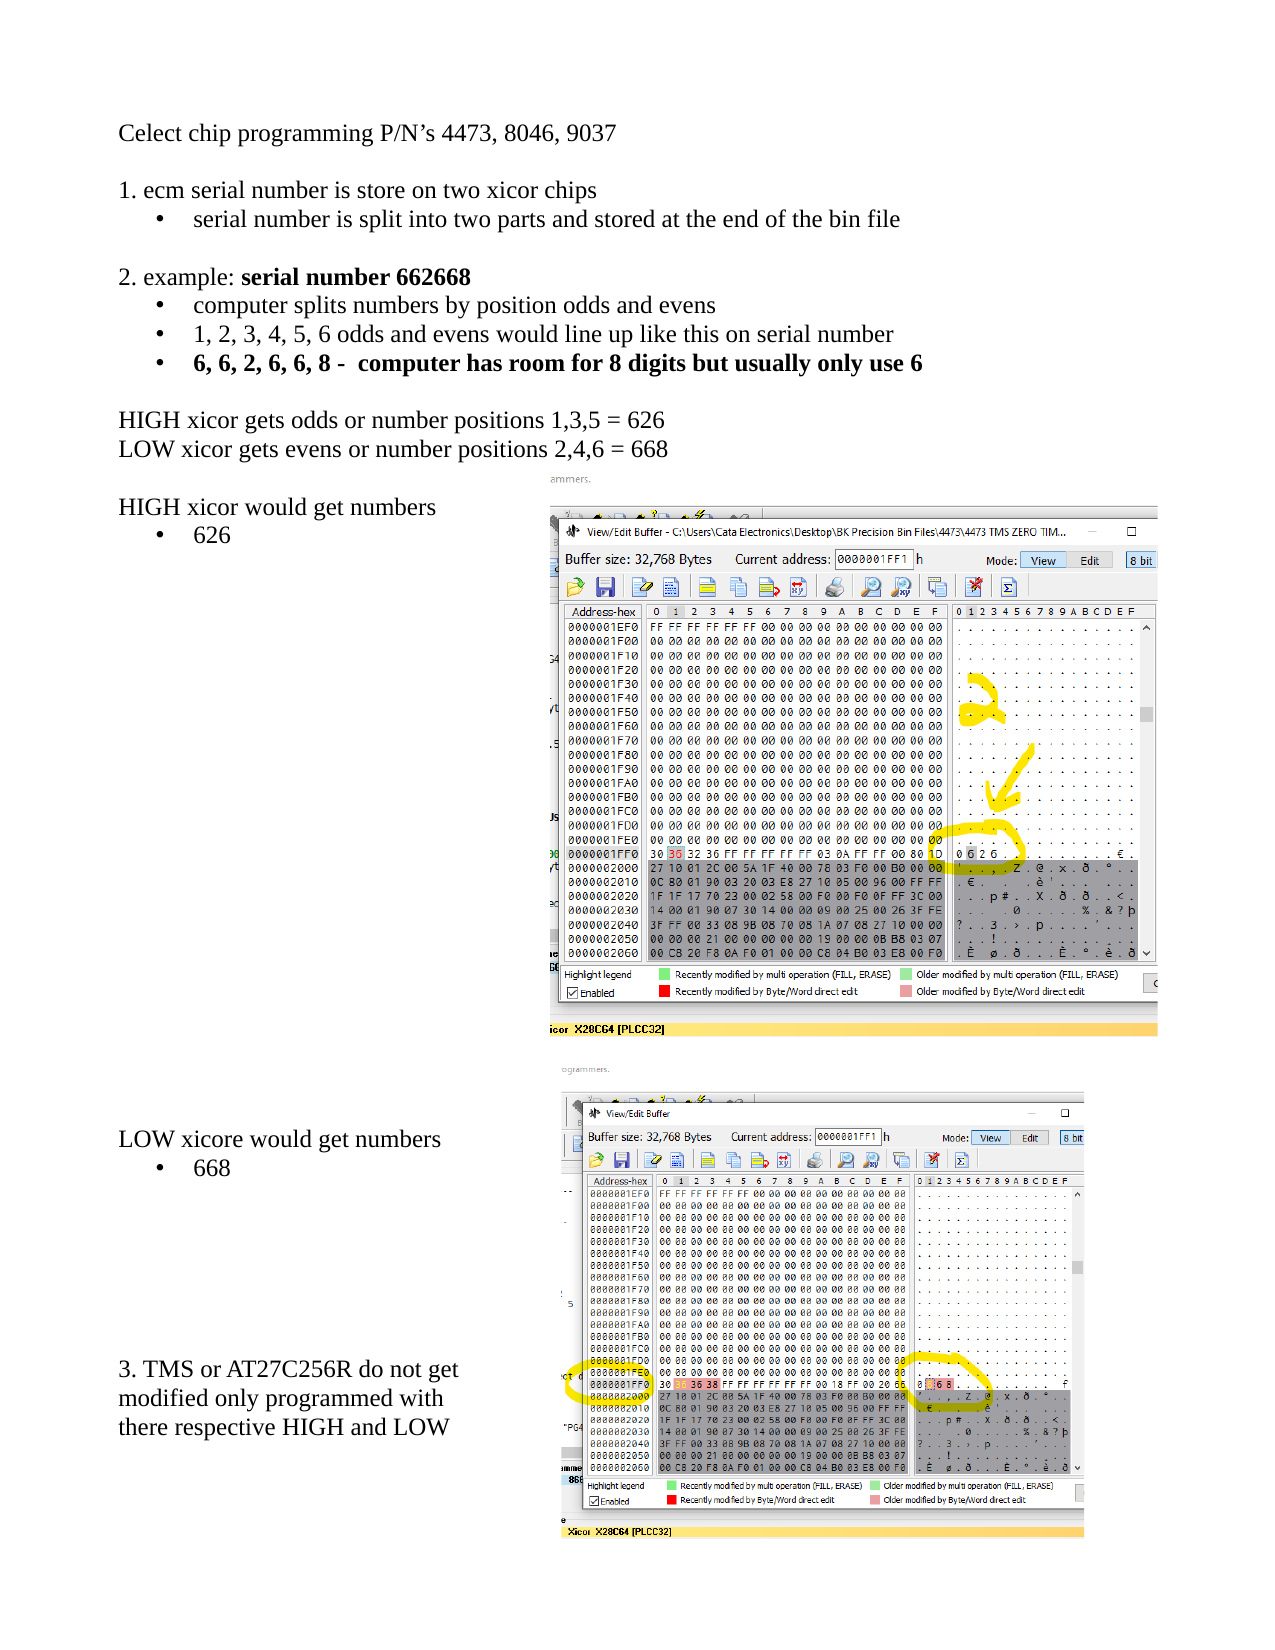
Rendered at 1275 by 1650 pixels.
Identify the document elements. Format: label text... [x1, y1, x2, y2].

list 626 [156, 521, 550, 549]
text 1. ecm serial number is store on two xicor chips [118, 176, 1157, 204]
text LOW xicore would get numbers [118, 1124, 561, 1153]
text HIGH xicor gets odds or number positions 1,3,5 = 626 [118, 406, 1157, 434]
picture [550, 475, 1158, 1037]
list computer splits numbers by position odds and evens [156, 291, 1157, 319]
text LOW xicor gets evens or number positions 2,4,6 = 668 [118, 434, 1157, 463]
list 1, 2, 3, 4, 5, 6 odds and evens would line up like this on serial number [156, 319, 1157, 348]
text HIGH xicor would get numbers [118, 492, 550, 521]
list serial number is split into two parts and stored at the end of the bin file [156, 204, 1157, 233]
text 2. example: serial number 662668 [118, 262, 1157, 291]
picture [561, 1066, 1085, 1539]
list 6, 6, 2, 6, 6, 8 - computer has room for 8 digits but usually only use 6 [156, 348, 1157, 377]
text [1085, 1124, 1157, 1153]
text Celect chip programming P/N’s 4473, 8046, 9037 [118, 118, 1157, 147]
list [1085, 1153, 1157, 1182]
list 668 [156, 1153, 561, 1182]
text 3. TMS or AT27C256R do not get modified only programmed with there respective HIGH and LOW [118, 1354, 463, 1441]
